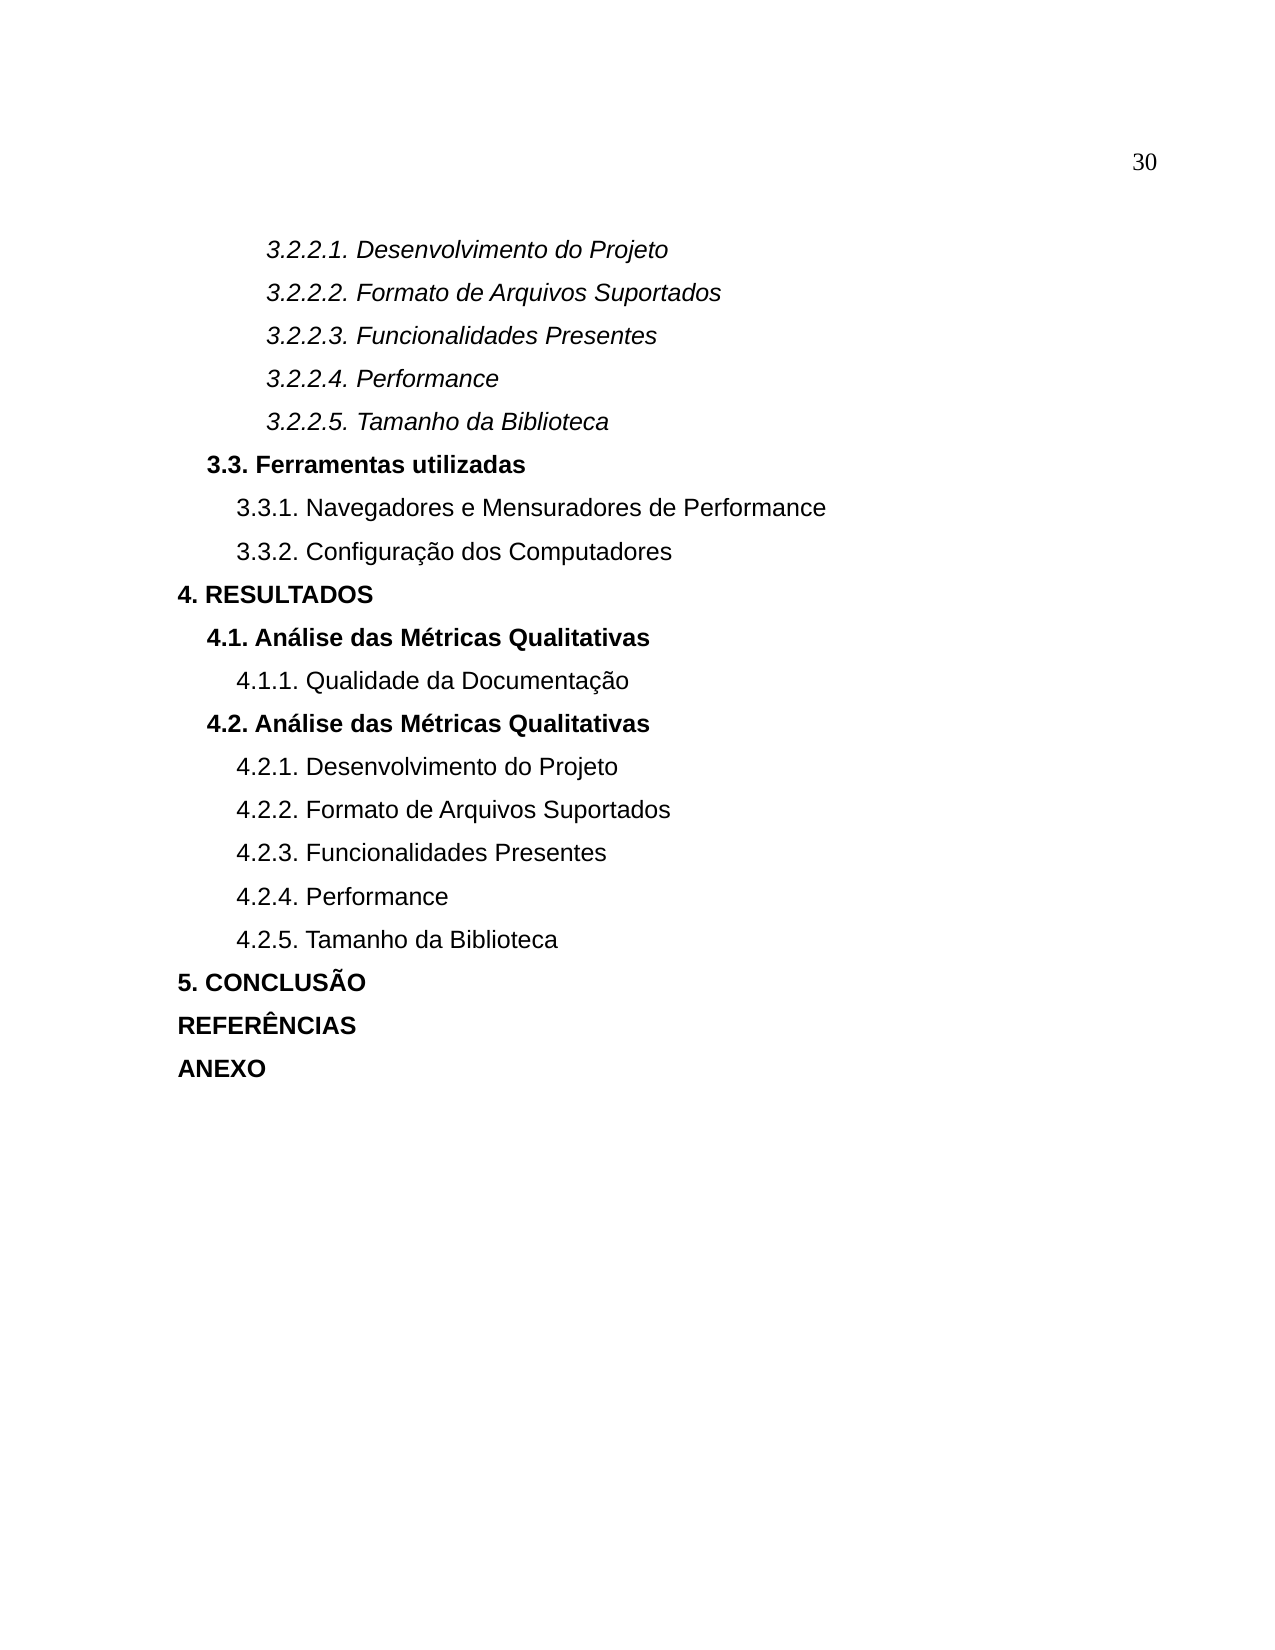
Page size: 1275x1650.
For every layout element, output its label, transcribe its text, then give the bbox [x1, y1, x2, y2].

text ANEXO [177, 1054, 1157, 1126]
text 3.2.2.5. Tamanho da Biblioteca [266, 407, 1157, 436]
text 4.2.4. Performance [236, 882, 1157, 910]
text 4.1. Análise das Métricas Qualitativas [207, 623, 1157, 652]
text 5. CONCLUSÃO [177, 968, 1157, 997]
text 4.2.2. Formato de Arquivos Suportados [236, 795, 1157, 824]
text 3.2.2.4. Performance [266, 364, 1157, 393]
text 3.2.2.1. Desenvolvimento do Projeto [266, 235, 1157, 263]
text 4.2.5. Tamanho da Biblioteca [236, 925, 1157, 953]
text 3.2.2.2. Formato de Arquivos Suportados [266, 278, 1157, 307]
text 3.2.2.3. Funcionalidades Presentes [266, 321, 1157, 350]
text 4.1.1. Qualidade da Documentação [236, 666, 1157, 695]
text REFERÊNCIAS [177, 1011, 1157, 1040]
text 4.2. Análise das Métricas Qualitativas [207, 709, 1157, 738]
text 4.2.1. Desenvolvimento do Projeto [236, 752, 1157, 781]
text 3.3.1. Navegadores e Mensuradores de Performance [236, 493, 1157, 522]
text 4. RESULTADOS [177, 580, 1157, 608]
text 4.2.3. Funcionalidades Presentes [236, 838, 1157, 867]
text 3.3.2. Configuração dos Computadores [236, 537, 1157, 565]
text 3.3. Ferramentas utilizadas [207, 450, 1157, 479]
